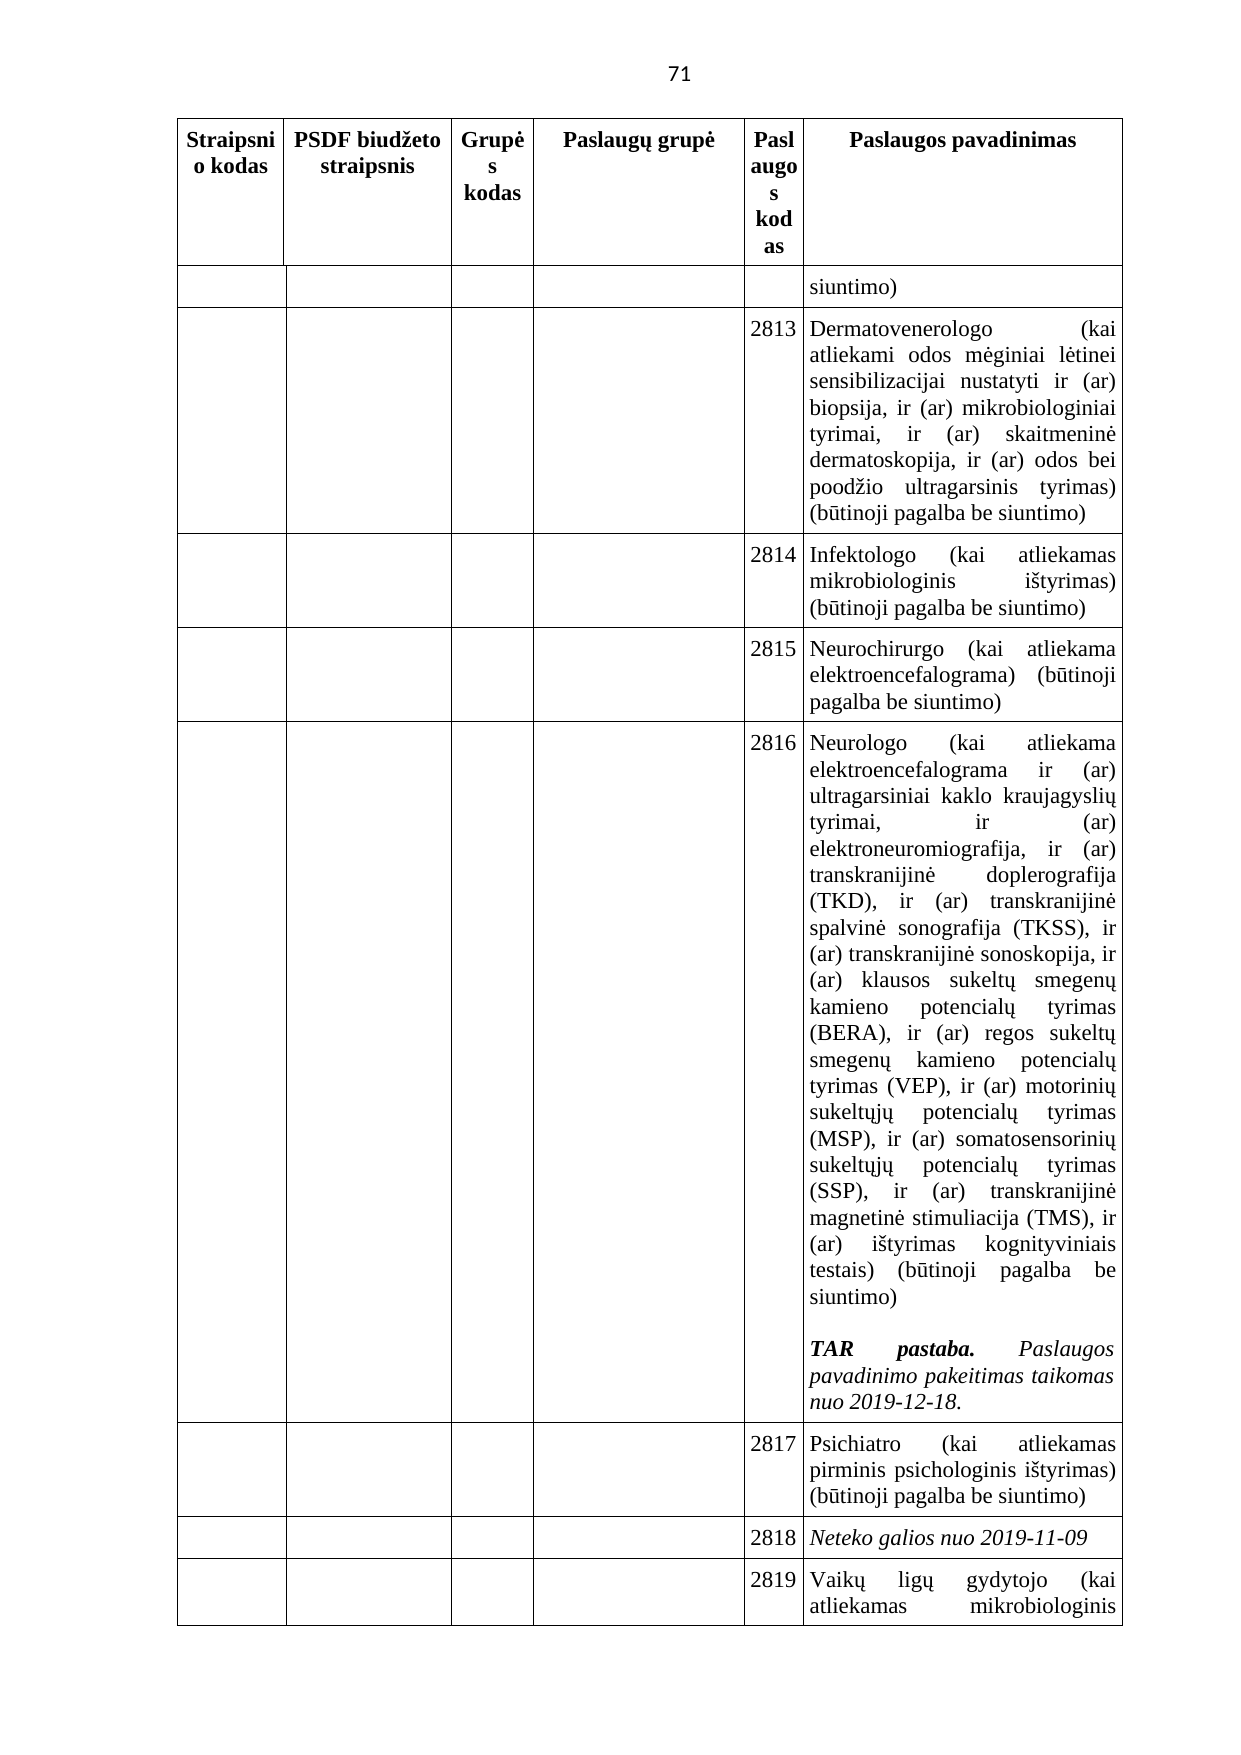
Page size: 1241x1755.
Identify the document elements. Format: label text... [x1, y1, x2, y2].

table_cell [452, 1559, 533, 1625]
table_cell [534, 1423, 744, 1516]
table_cell [178, 1423, 286, 1516]
table_cell [287, 628, 451, 721]
table_cell Neteko galios nuo 2019-11-09 [804, 1517, 1122, 1557]
table_cell [178, 628, 286, 721]
table_header Grupės kodas [452, 119, 533, 265]
table_cell [287, 308, 451, 533]
table_cell [287, 266, 451, 307]
table_cell Neurologo (kai atliekama elektroencefalograma ir (ar) ultragarsiniai kaklo kraujagyslių tyrimai, ir (ar) elektroneuromiografija, ir (ar) transkranijinė doplerografija (TKD), ir (ar) transkranijinė spalvinė sonografija (TKSS), ir (ar) transkranijinė sonoskopija, ir (ar) klausos sukeltų smegenų kamieno potencialų tyrimas (BERA), ir (ar) regos sukeltų smegenų kamieno potencialų tyrimas (VEP), ir (ar) motorinių sukeltųjų potencialų tyrimas (MSP), ir (ar) somatosensorinių sukeltųjų potencialų tyrimas (SSP), ir (ar) transkranijinė magnetinė stimuliacija (TMS), ir (ar) ištyrimas kognityviniais testais) (būtinoji pagalba be siuntimo) TAR pastaba. Paslaugos pavadinimo pakeitimas taikomas nuo 2019-12-18. [804, 722, 1122, 1422]
table_cell siuntimo) [804, 266, 1122, 307]
table_header Paslaugų grupė [534, 119, 744, 265]
table_cell 2814 [745, 534, 803, 627]
table_cell [534, 628, 744, 721]
table_cell 2813 [745, 308, 803, 533]
table_cell [452, 266, 533, 307]
table_header PSDF biudžeto straipsnis [284, 119, 451, 265]
table_cell [178, 1517, 286, 1557]
table_cell 2816 [745, 722, 803, 1422]
table_cell [534, 1559, 744, 1625]
table_cell Vaikų ligų gydytojo (kai atliekamas mikrobiologinis [804, 1559, 1122, 1625]
table_cell [452, 534, 533, 627]
table_cell [452, 1423, 533, 1516]
table_cell 2818 [745, 1517, 803, 1557]
table_cell [452, 628, 533, 721]
table_cell [534, 308, 744, 533]
table_cell [178, 266, 286, 307]
table_cell [178, 308, 286, 533]
table_cell [452, 722, 533, 1422]
table_cell [178, 722, 286, 1422]
table_cell Psichiatro (kai atliekamas pirminis psichologinis ištyrimas) (būtinoji pagalba be siuntimo) [804, 1423, 1122, 1516]
table_cell [534, 722, 744, 1422]
table_cell [178, 1559, 286, 1625]
table_cell [745, 266, 803, 307]
table_cell Neurochirurgo (kai atliekama elektroencefalograma) (būtinoji pagalba be siuntimo) [804, 628, 1122, 721]
table_cell [287, 1517, 451, 1557]
table_cell 2815 [745, 628, 803, 721]
table_cell [534, 534, 744, 627]
table_cell Infektologo (kai atliekamas mikrobiologinis ištyrimas) (būtinoji pagalba be siuntimo) [804, 534, 1122, 627]
table_cell 2819 [745, 1559, 803, 1625]
table_cell [287, 1423, 451, 1516]
table_cell [287, 1559, 451, 1625]
table_header Paslaugos pavadinimas [804, 119, 1122, 265]
table_cell Dermatovenerologo (kai atliekami odos mėginiai lėtinei sensibilizacijai nustatyti ir (ar) biopsija, ir (ar) mikrobiologiniai tyrimai, ir (ar) skaitmeninė dermatoskopija, ir (ar) odos bei poodžio ultragarsinis tyrimas) (būtinoji pagalba be siuntimo) [804, 308, 1122, 533]
table_cell [452, 1517, 533, 1557]
table_cell [178, 534, 286, 627]
table_cell 2817 [745, 1423, 803, 1516]
table_cell [287, 534, 451, 627]
table_cell [534, 266, 744, 307]
table_header Straipsnio kodas [178, 119, 283, 265]
table_cell [534, 1517, 744, 1557]
table_header Paslaugos kodas [745, 119, 803, 265]
table_cell [452, 308, 533, 533]
table_cell [287, 722, 451, 1422]
